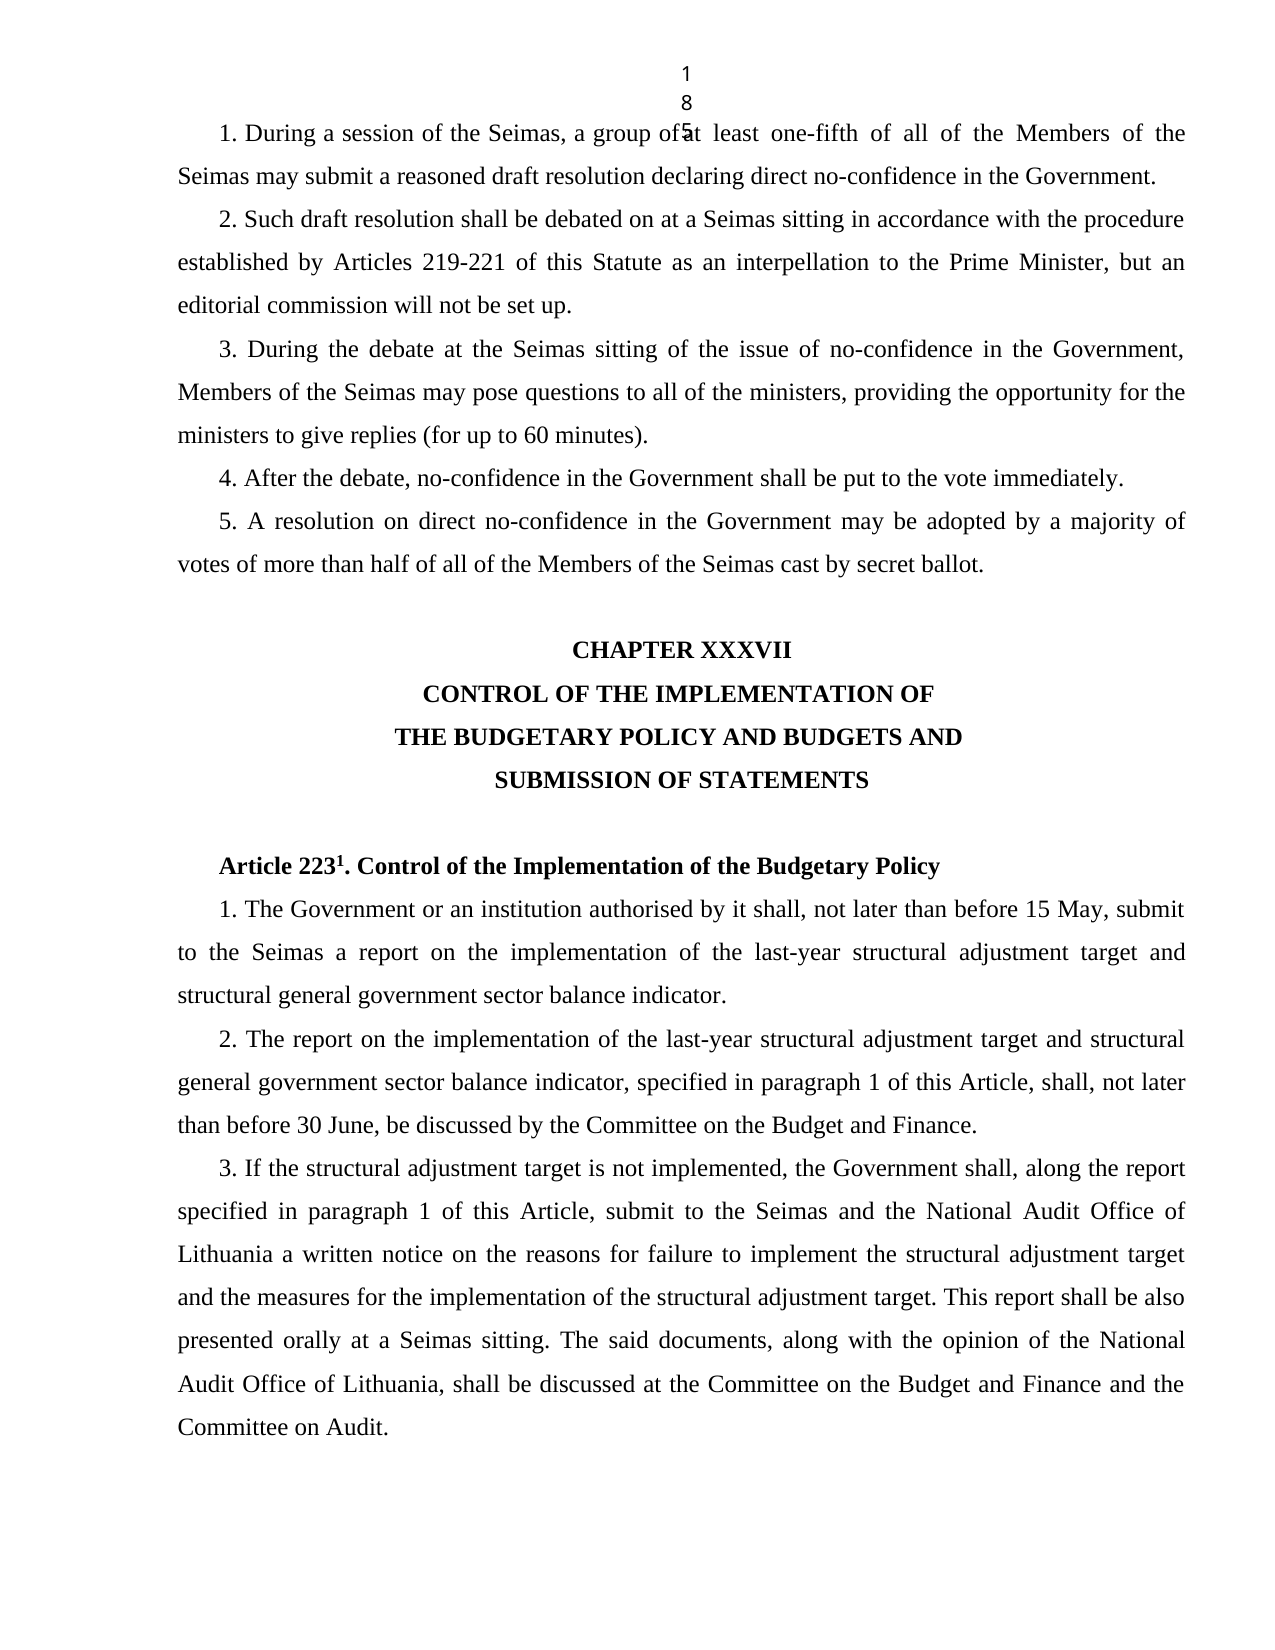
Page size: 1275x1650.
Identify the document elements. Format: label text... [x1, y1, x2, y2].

text 2. Such draft resolution shall be debated on at a Seimas sitting in accordance with the procedure established by Articles 219-221 of this Statute as an interpellation to the Prime Minister, but an editorial commission will not be set up. [177, 204, 1186, 319]
text 4. After the debate, no-confidence in the Government shall be put to the vote immediately. [177, 463, 1186, 492]
text Article 2231. Control of the Implementation of the Budgetary Policy [177, 851, 1186, 880]
text THE BUDGETARY POLICY AND BUDGETS AND [177, 722, 1186, 751]
text 3. During the debate at the Seimas sitting of the issue of no-confidence in the Government, Members of the Seimas may pose questions to all of the ministers, providing the opportunity for the ministers to give replies (for up to 60 minutes). [177, 334, 1186, 449]
text 2. The report on the implementation of the last-year structural adjustment target and structural general government sector balance indicator, specified in paragraph 1 of this Article, shall, not later than before 30 June, be discussed by the Committee on the Budget and Finance. [177, 1024, 1186, 1139]
text 5. A resolution on direct no-confidence in the Government may be adopted by a majority of votes of more than half of all of the Members of the Seimas cast by secret ballot. [177, 506, 1186, 578]
text CONTROL OF THE IMPLEMENTATION OF [177, 679, 1186, 707]
text 1. During a session of the Seimas, a group of at least one-fifth of all of the Members of the Seimas may submit a reasoned draft resolution declaring direct no-confidence in the Government. [177, 118, 1186, 190]
text Chapter XXXVII [177, 636, 1186, 664]
text 3. If the structural adjustment target is not implemented, the Government shall, along the report specified in paragraph 1 of this Article, submit to the Seimas and the National Audit Office of Lithuania a written notice on the reasons for failure to implement the structural adjustment target and the measures for the implementation of the structural adjustment target. This report shall be also presented orally at a Seimas sitting. The said documents, along with the opinion of the National Audit Office of Lithuania, shall be discussed at the Committee on the Budget and Finance and the Committee on Audit. [177, 1153, 1186, 1441]
text 1. The Government or an institution authorised by it shall, not later than before 15 May, submit to the Seimas a report on the implementation of the last-year structural adjustment target and structural general government sector balance indicator. [177, 894, 1186, 1009]
text SUBMISSION OF STATEMENTS [177, 765, 1186, 794]
